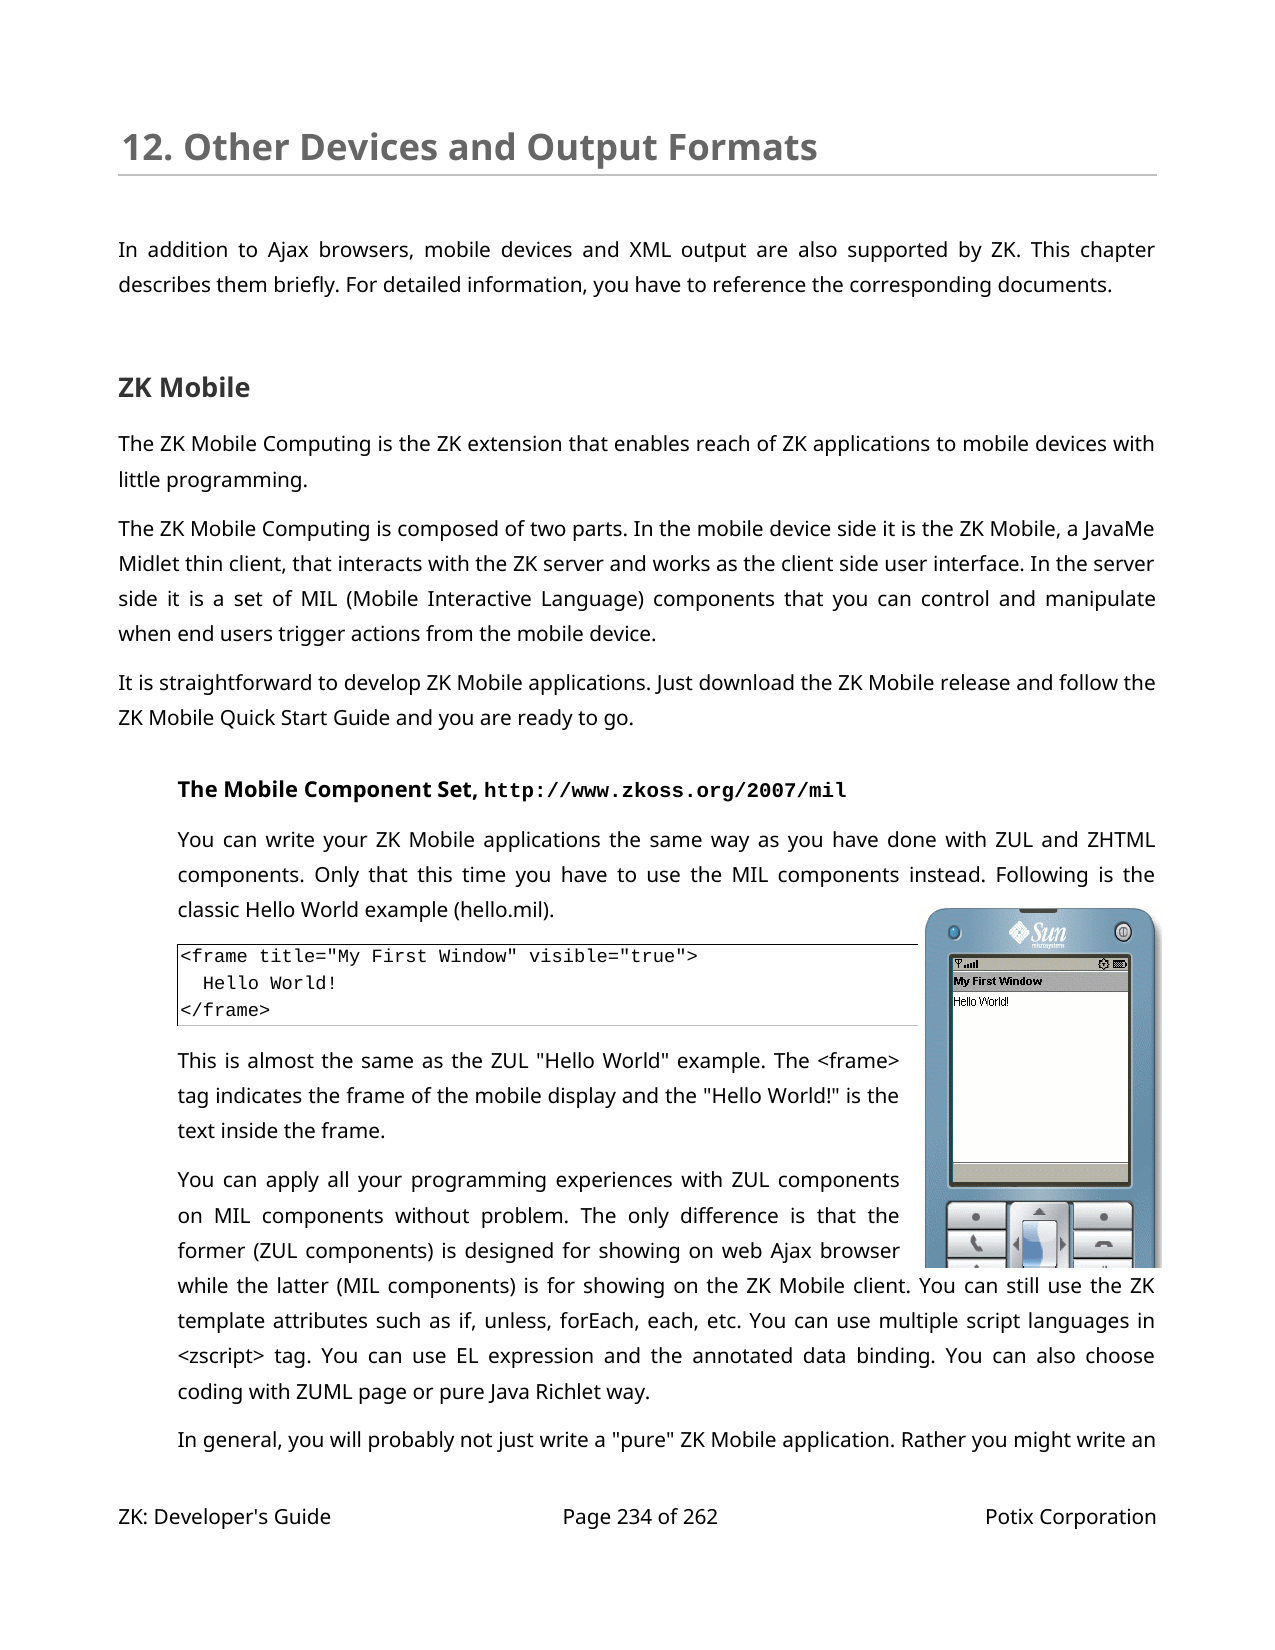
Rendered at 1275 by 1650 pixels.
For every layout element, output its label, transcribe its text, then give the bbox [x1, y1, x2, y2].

text The ZK Mobile Computing is the ZK extension that enables reach of ZK applications to mobile devices with little programming. [118, 429, 1157, 493]
text This is almost the same as the ZUL "Hello World" example. The <frame> tag indicates the frame of the mobile display and the "Hello World!" is the text inside the frame. [177, 1046, 918, 1145]
text In addition to Ajax browsers, mobile devices and XML output are also supported by ZK. This chapter describes them briefly. For detailed information, you have to reference the corresponding documents. [118, 235, 1157, 298]
text You can apply all your programming experiences with ZUL components on MIL components without problem. The only difference is that the former (ZUL components) is designed for showing on web Ajax browser while the latter (MIL components) is for showing on the ZK Mobile client. You can still use the ZK template attributes such as if, unless, forEach, each, etc. You can use multiple script languages in <zscript> tag. You can use EL expression and the annotated data binding. You can also choose coding with ZUML page or pure Java Richlet way. [177, 1166, 1157, 1405]
picture [918, 906, 1163, 1268]
text You can write your ZK Mobile applications the same way as you have done with ZUL and ZHTML components. Only that this time you have to use the MIL components instead. Following is the classic Hello World example (hello.mil). [177, 825, 1157, 923]
subtitle 12. Other Devices and Output Formats [118, 118, 1157, 174]
text The ZK Mobile Computing is composed of two parts. In the mobile device side it is the ZK Mobile, a JavaMe Midlet thin client, that interacts with the ZK server and works as the client side user interface. In the server side it is a set of MIL (Mobile Interactive Language) components that you can control and manipulate when end users trigger actions from the mobile device. [118, 514, 1157, 647]
text <frame title="My First Window" visible="true"> [178, 945, 918, 968]
text In general, you will probably not just write a "pure" ZK Mobile application. Rather you might write an [177, 1426, 1157, 1454]
text </frame> [178, 998, 918, 1025]
text It is straightforward to develop ZK Mobile applications. Just download the ZK Mobile release and follow the ZK Mobile Quick Start Guide and you are ready to go. [118, 668, 1157, 732]
subtitle The Mobile Component Set, http://www.zkoss.org/2007/mil [177, 774, 1157, 804]
text Hello World! [178, 971, 918, 995]
subtitle ZK Mobile [118, 369, 1157, 406]
